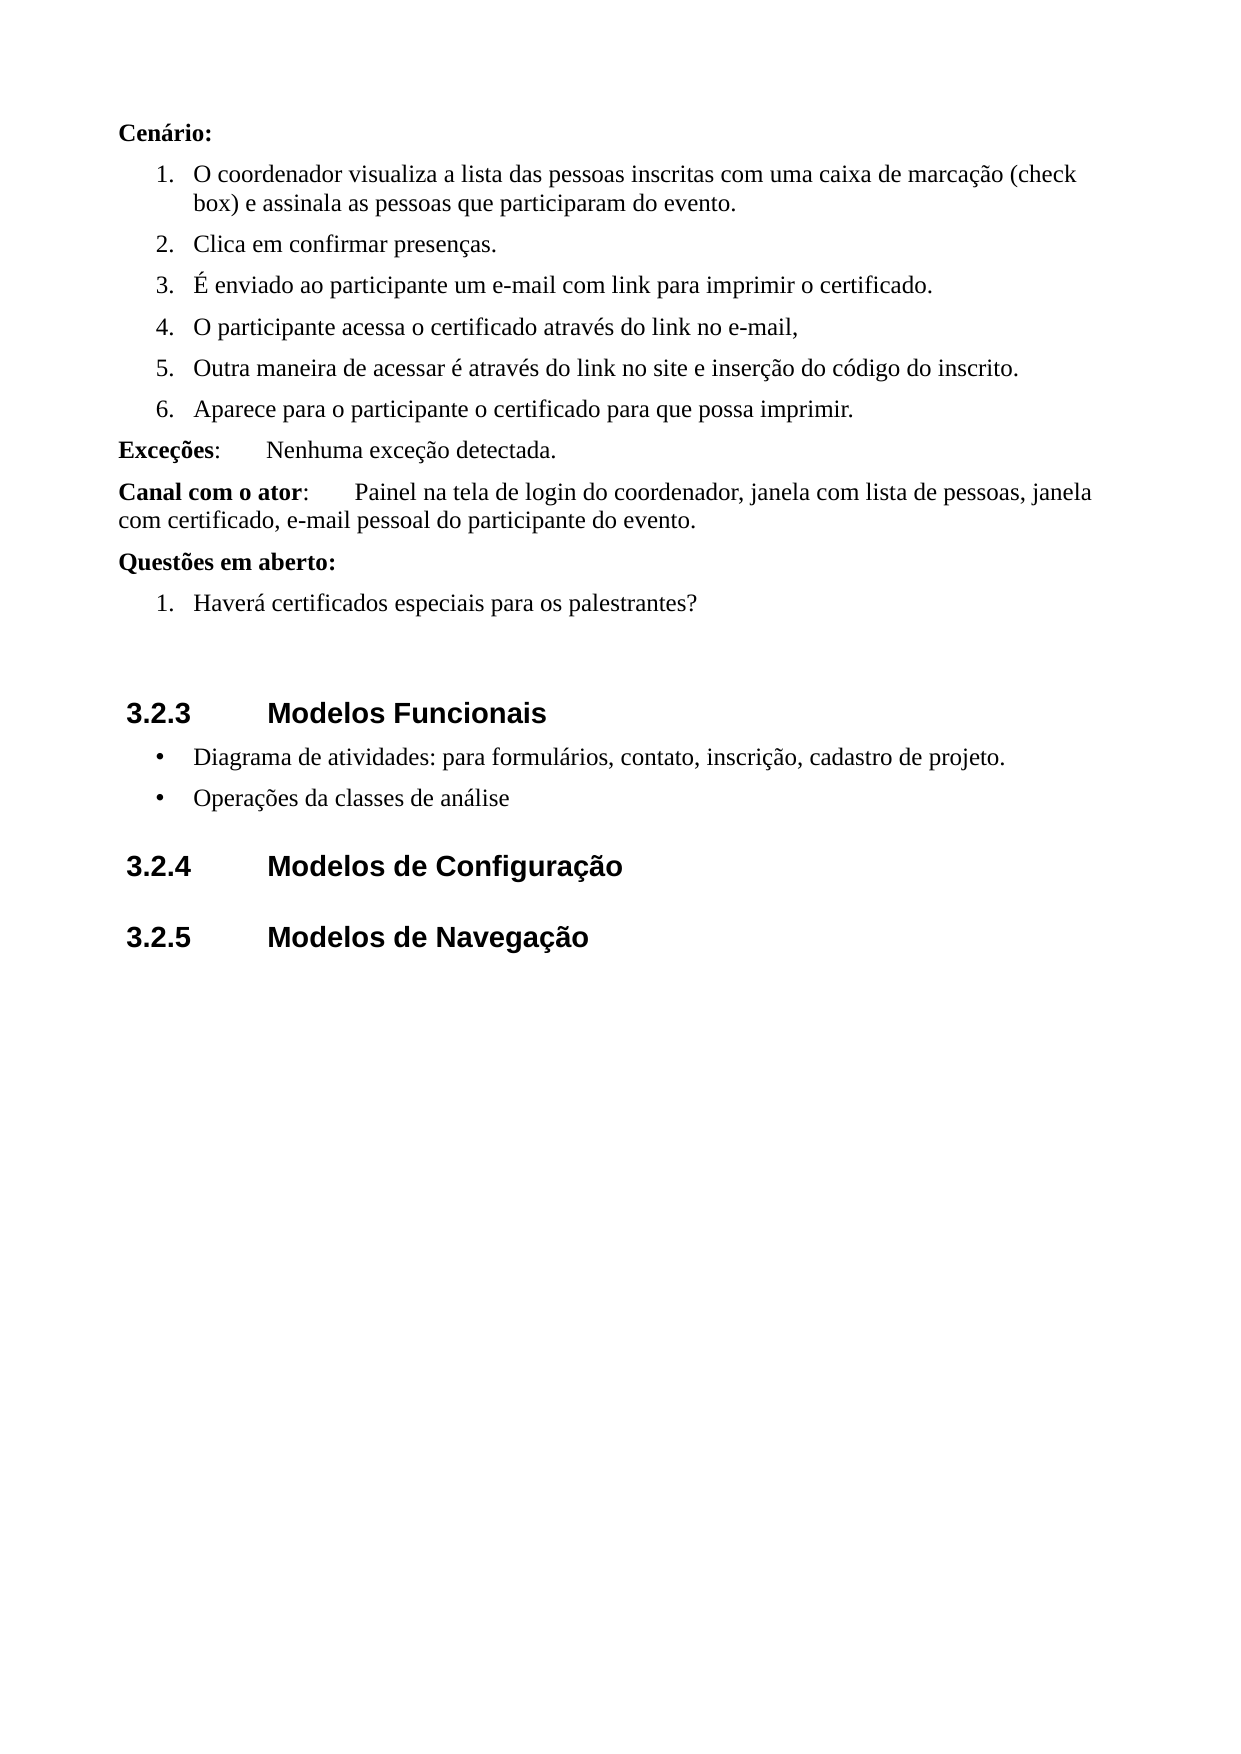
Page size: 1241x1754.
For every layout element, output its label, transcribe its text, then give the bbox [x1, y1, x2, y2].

subtitle Modelos de Configuração [118, 849, 1122, 883]
subtitle Modelos Funcionais [118, 696, 1122, 729]
text Questões em aberto: [118, 547, 1122, 576]
list O coordenador visualiza a lista das pessoas inscritas com uma caixa de marcação (check box) e assinala as pessoas que participaram do evento. [156, 159, 1122, 217]
text Canal com o ator: Painel na tela de login do coordenador, janela com lista de pessoas, janela com certificado, e-mail pessoal do participante do evento. [118, 477, 1122, 534]
text Cenário: [118, 118, 1122, 147]
list Aparece para o participante o certificado para que possa imprimir. [156, 394, 1122, 423]
text Exceções: Nenhuma exceção detectada. [118, 436, 1122, 464]
list É enviado ao participante um e-mail com link para imprimir o certificado. [156, 271, 1122, 299]
list O participante acessa o certificado através do link no e-mail, [156, 312, 1122, 341]
subtitle Modelos de Navegação [118, 920, 1122, 954]
list Clica em confirmar presenças. [156, 229, 1122, 258]
list Outra maneira de acessar é através do link no site e inserção do código do inscrito. [156, 353, 1122, 382]
list Operações da classes de análise [156, 783, 1122, 812]
list Haverá certificados especiais para os palestrantes? [156, 588, 1122, 617]
list Diagrama de atividades: para formulários, contato, inscrição, cadastro de projeto. [156, 742, 1122, 770]
